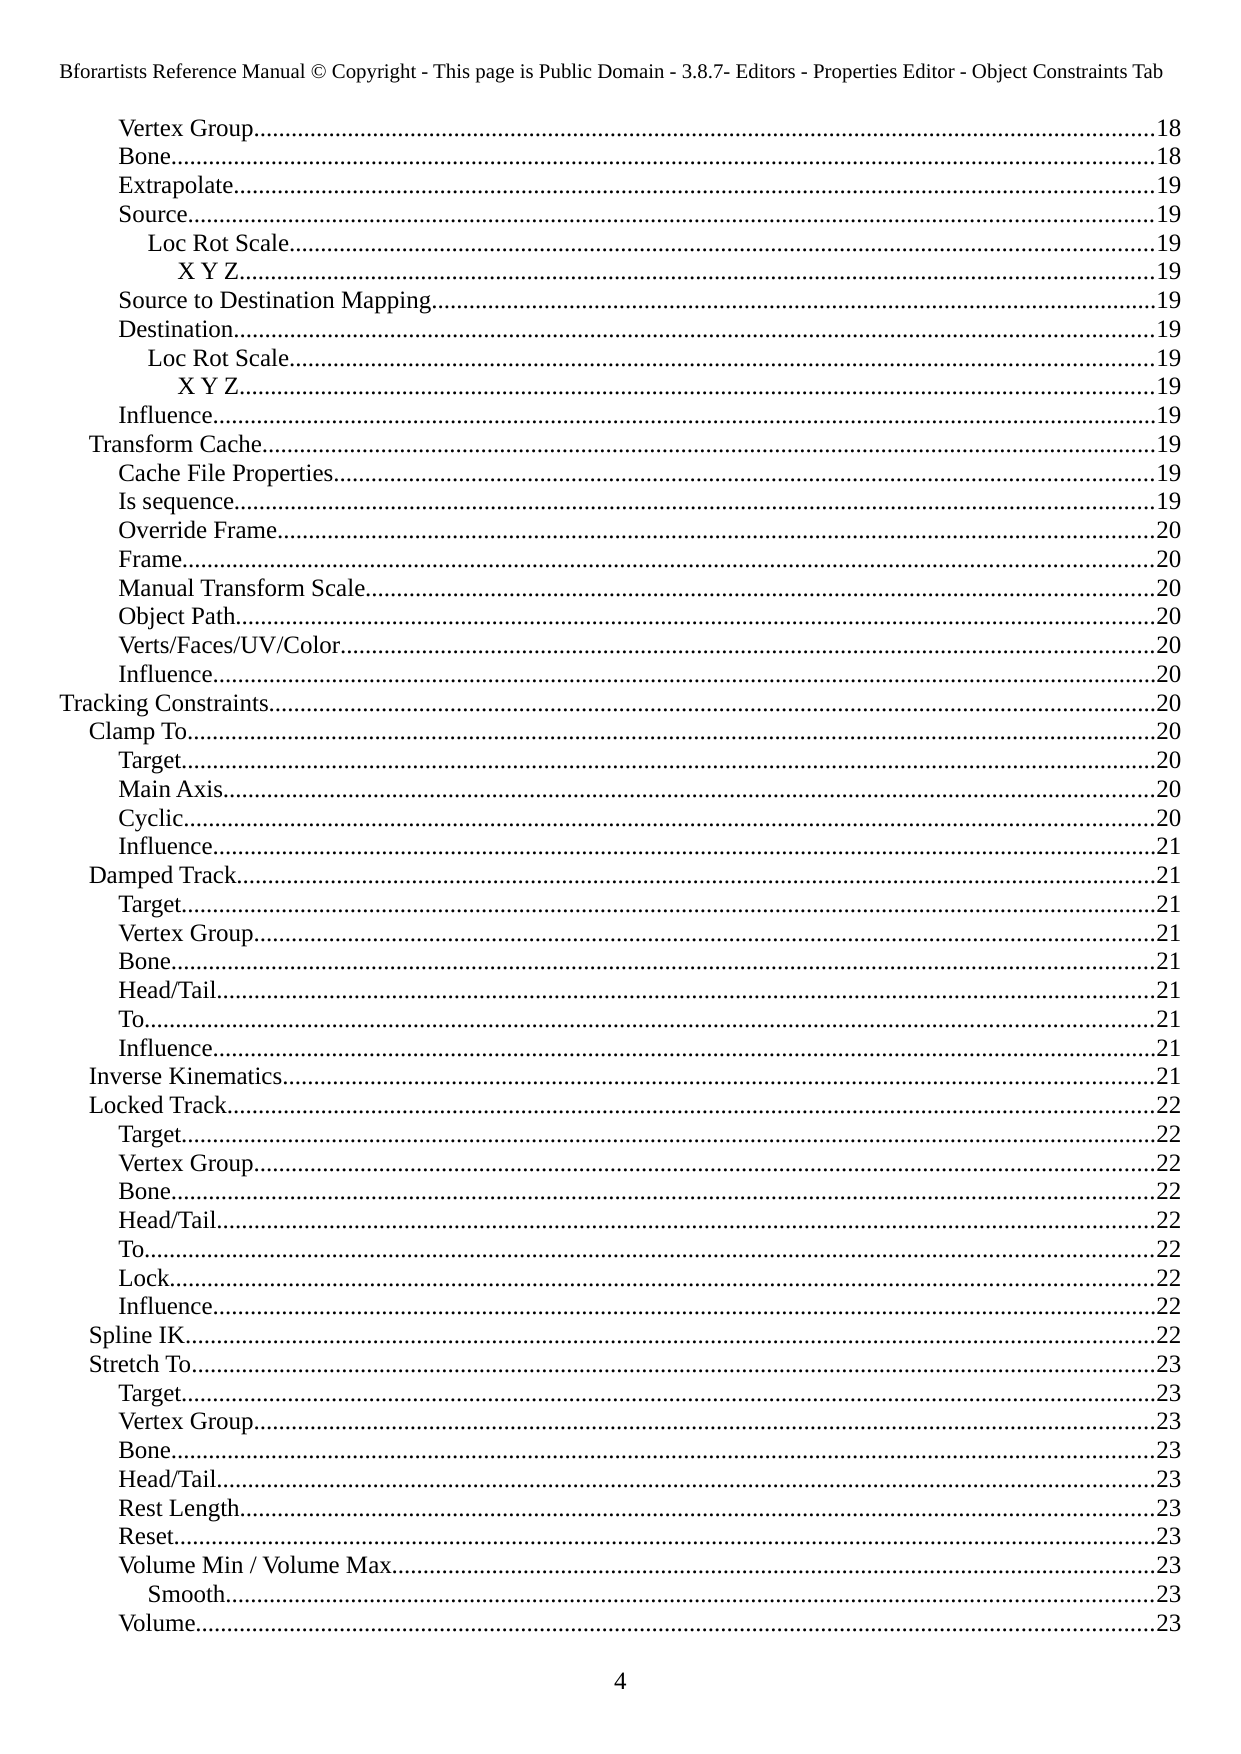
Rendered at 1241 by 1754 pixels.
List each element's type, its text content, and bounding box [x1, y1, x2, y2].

text Vertex Group 22 [118, 1148, 1181, 1176]
text Head/Tail 21 [118, 975, 1181, 1004]
text Vertex Group 23 [118, 1406, 1181, 1435]
text Clamp To 20 [88, 716, 1181, 745]
text Reset 23 [118, 1521, 1181, 1550]
text Is sequence 19 [118, 486, 1181, 515]
text Target 23 [118, 1378, 1181, 1406]
text Locked Track 22 [88, 1090, 1181, 1119]
text Tracking Constraints 20 [59, 688, 1181, 716]
text Loc Rot Scale 19 [147, 228, 1181, 256]
text Smooth 23 [147, 1579, 1181, 1608]
text To 21 [118, 1004, 1181, 1033]
text Manual Transform Scale 20 [118, 573, 1181, 601]
text Verts/Faces/UV/Color 20 [118, 630, 1181, 659]
text Inverse Kinematics 21 [88, 1061, 1181, 1090]
text Bone 18 [118, 141, 1181, 170]
text Stretch To 23 [88, 1349, 1181, 1378]
text Target 22 [118, 1119, 1181, 1148]
text Transform Cache 19 [88, 429, 1181, 458]
text Source to Destination Mapping 19 [118, 285, 1181, 314]
text Head/Tail 23 [118, 1464, 1181, 1493]
text Influence 19 [118, 400, 1181, 429]
text Influence 22 [118, 1291, 1181, 1320]
text X Y Z 19 [177, 256, 1181, 285]
text To 22 [118, 1234, 1181, 1263]
text Influence 21 [118, 831, 1181, 860]
text Object Path 20 [118, 601, 1181, 630]
text Rest Length 23 [118, 1493, 1181, 1521]
text Damped Track 21 [88, 860, 1181, 889]
text Loc Rot Scale 19 [147, 343, 1181, 371]
text Override Frame 20 [118, 515, 1181, 544]
text Target 21 [118, 889, 1181, 918]
text Bone 21 [118, 946, 1181, 975]
text Vertex Group 18 [118, 113, 1181, 141]
text Influence 21 [118, 1033, 1181, 1061]
text Cyclic 20 [118, 803, 1181, 831]
text Main Axis 20 [118, 774, 1181, 803]
text Volume 23 [118, 1608, 1181, 1636]
text Target 20 [118, 745, 1181, 774]
text Influence 20 [118, 659, 1181, 688]
text Vertex Group 21 [118, 918, 1181, 946]
text X Y Z 19 [177, 371, 1181, 400]
text Source 19 [118, 199, 1181, 228]
text Lock 22 [118, 1263, 1181, 1291]
text Destination 19 [118, 314, 1181, 343]
text Frame 20 [118, 544, 1181, 573]
text Volume Min / Volume Max 23 [118, 1550, 1181, 1579]
text Cache File Properties 19 [118, 458, 1181, 486]
text Extrapolate 19 [118, 170, 1181, 199]
text Bone 23 [118, 1435, 1181, 1464]
text Head/Tail 22 [118, 1205, 1181, 1234]
text Spline IK 22 [88, 1320, 1181, 1349]
text Bone 22 [118, 1176, 1181, 1205]
